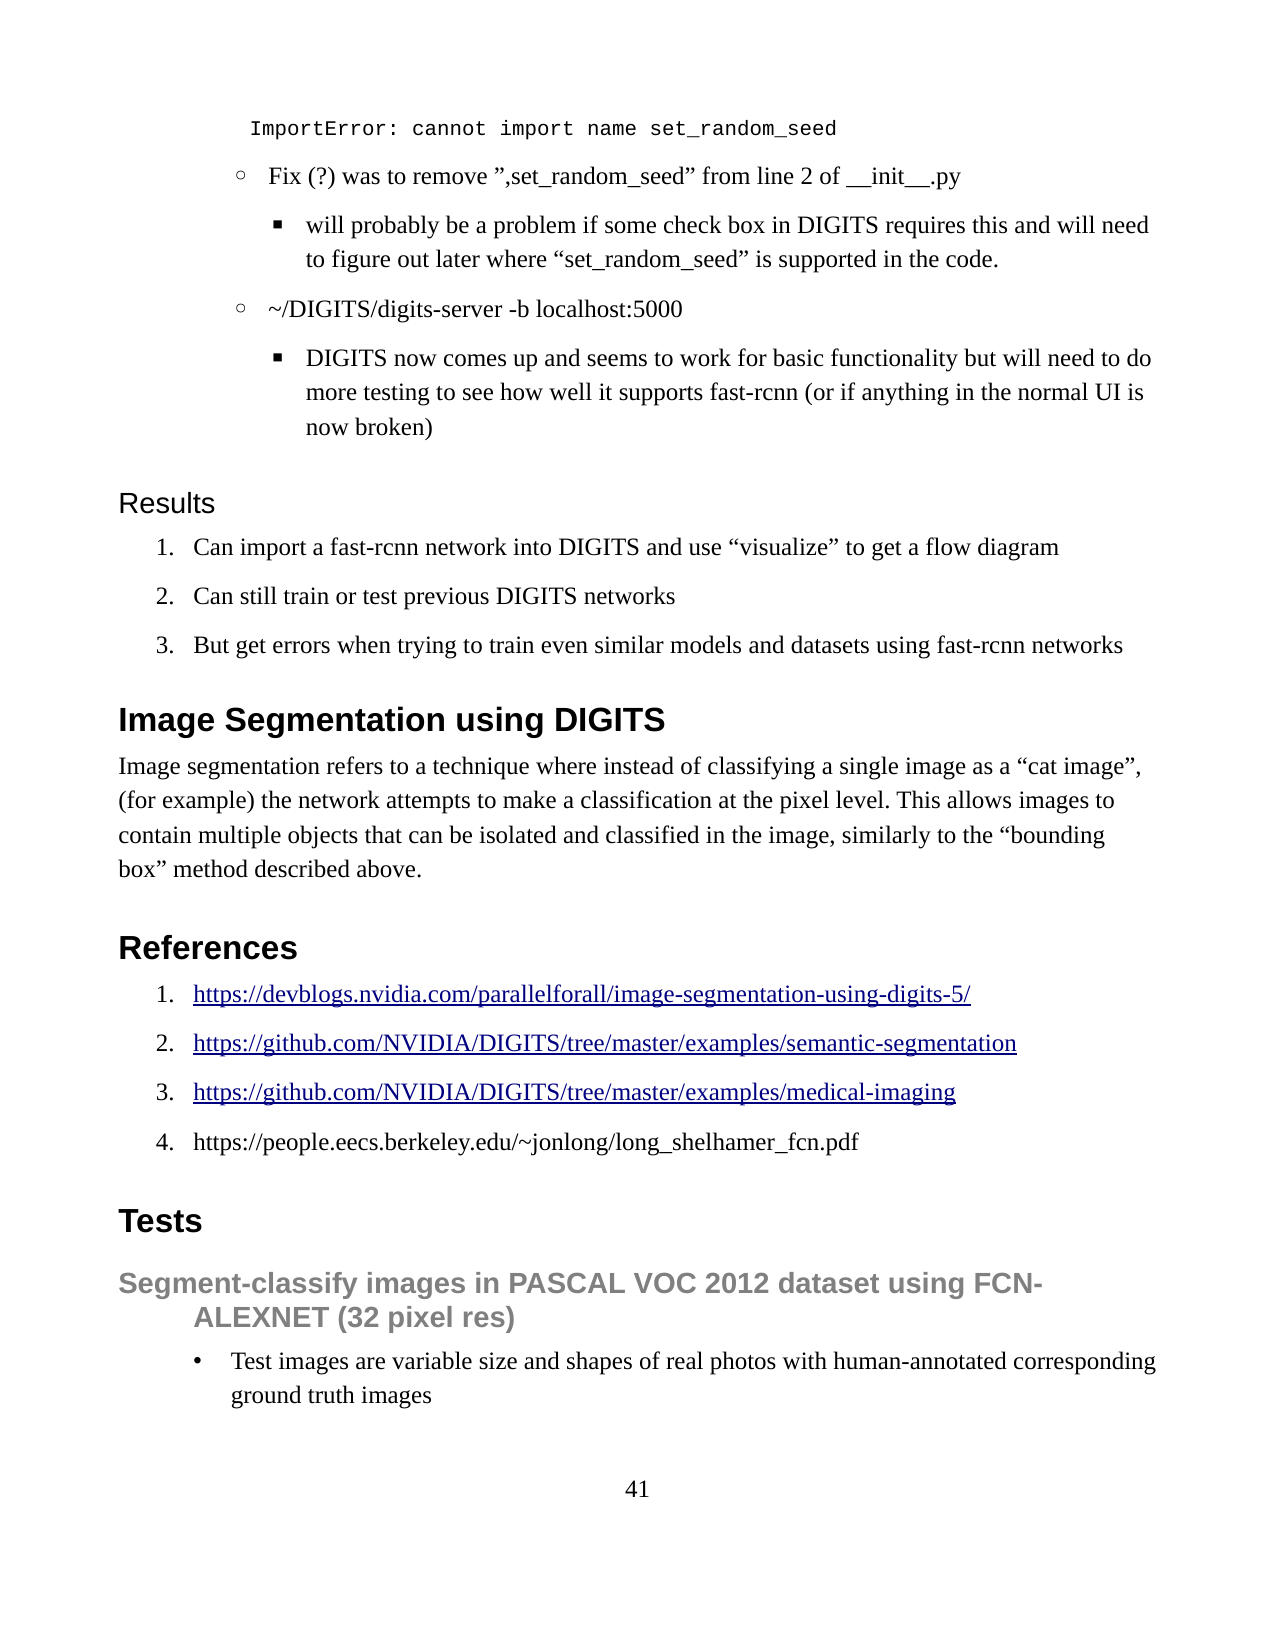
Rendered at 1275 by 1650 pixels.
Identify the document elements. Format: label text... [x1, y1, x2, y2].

list ~/DIGITS/digits-server -b localhost:5000 [231, 294, 1157, 322]
subtitle Segment-classify images in PASCAL VOC 2012 dataset using FCN-ALEXNET (32 pixel res) [118, 1266, 1157, 1333]
list will probably be a problem if some check box in DIGITS requires this and will need to figure out later where “set_random_seed” is supported in the code. [268, 210, 1157, 273]
list Can import a fast-rcnn network into DIGITS and use “visualize” to get a flow diagram [156, 532, 1157, 561]
list Can still train or test previous DIGITS networks [156, 581, 1157, 609]
text ImportError: cannot import name set_random_seed [249, 118, 1157, 142]
list But get errors when trying to train even similar models and datasets using fast-rcnn networks [156, 630, 1157, 659]
text Image segmentation refers to a technique where instead of classifying a single image as a “cat image”, (for example) the network attempts to make a classification at the pixel level. This allows images to contain multiple objects that can be isolated and classified in the image, similarly to the “bounding box” method described above. [118, 751, 1157, 883]
list Test images are variable size and shapes of real photos with human-annotated corresponding ground truth images [193, 1346, 1157, 1409]
subtitle Image Segmentation using DIGITS [118, 700, 1157, 738]
list https://people.eecs.berkeley.edu/~jonlong/long_shelhamer_fcn.pdf [156, 1127, 1157, 1155]
list https://github.com/NVIDIA/DIGITS/tree/master/examples/semantic-segmentation [156, 1028, 1157, 1057]
subtitle Tests [118, 1201, 1157, 1239]
list DIGITS now comes up and seems to work for basic functionality but will need to do more testing to see how well it supports fast-rcnn (or if anything in the normal UI is now broken) [268, 343, 1157, 440]
subtitle References [118, 928, 1157, 967]
subtitle Results [118, 486, 1157, 519]
list https://github.com/NVIDIA/DIGITS/tree/master/examples/medical-imaging [156, 1077, 1157, 1106]
list Fix (?) was to remove ”,set_random_seed” from line 2 of __init__.py [231, 161, 1157, 190]
list https://devblogs.nvidia.com/parallelforall/image-segmentation-using-digits-5/ [156, 979, 1157, 1008]
